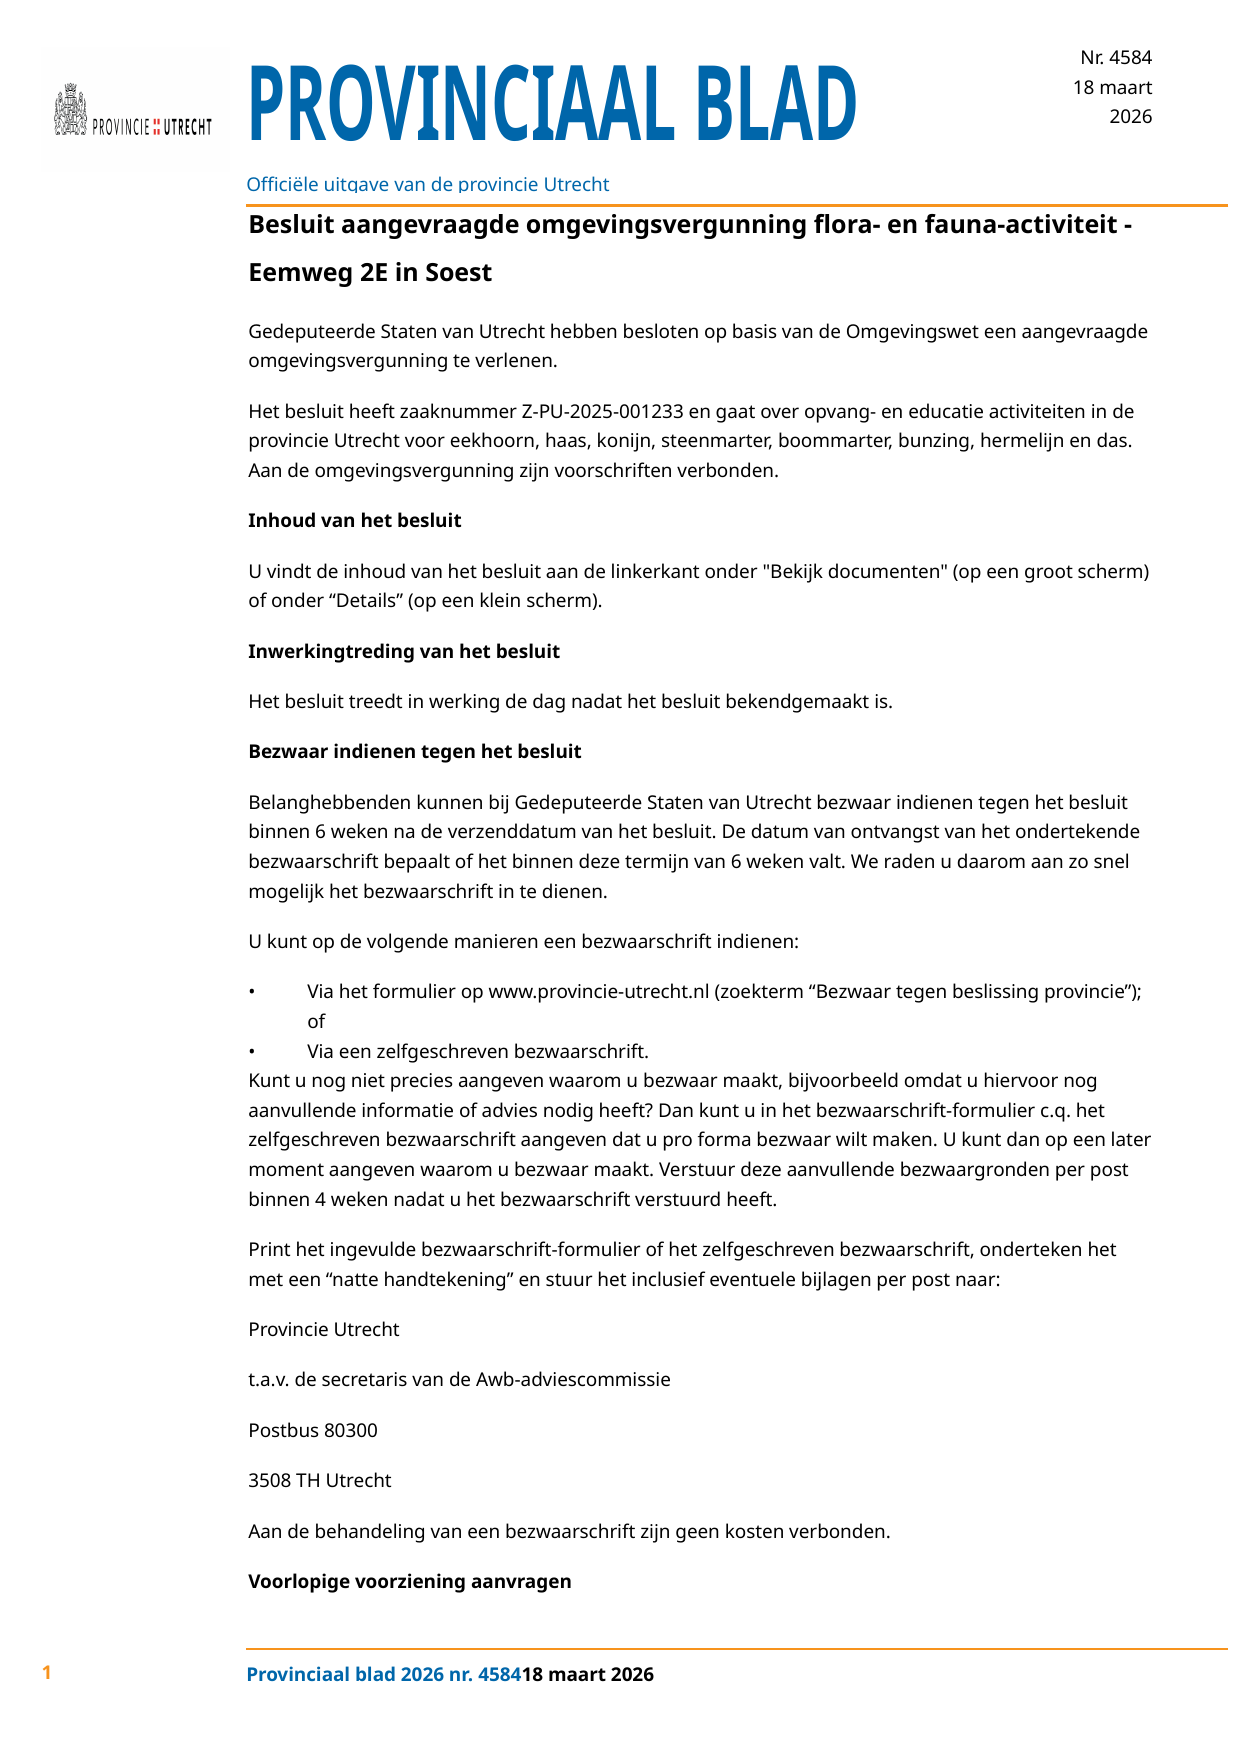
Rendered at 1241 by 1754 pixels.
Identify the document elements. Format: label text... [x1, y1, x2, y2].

text Print het ingevulde bezwaarschrift-formulier of het zelfgeschreven bezwaarschrift, onderteken het met een “natte handtekening” en stuur het inclusief eventuele bijlagen per post naar: [248, 1236, 1152, 1292]
text Inwerkingtreding van het besluit [248, 638, 1152, 664]
text Besluit aangevraagde omgevingsvergunning flora- en fauna-activiteit - Eemweg 2E in Soest [248, 207, 1152, 288]
text Postbus 80300 [248, 1417, 1152, 1443]
text Voorlopige voorziening aanvragen [248, 1568, 1152, 1594]
text U kunt op de volgende manieren een bezwaarschrift indienen: [248, 928, 1152, 954]
list Via het formulier op www.provincie-utrecht.nl (zoekterm “Bezwaar tegen beslissing provincie”); of [248, 979, 1152, 1034]
text Aan de behandeling van een bezwaarschrift zijn geen kosten verbonden. [248, 1518, 1152, 1544]
text 3508 TH Utrecht [248, 1467, 1152, 1493]
text Het besluit heeft zaaknummer Z-PU-2025-001233 en gaat over opvang- en educatie activiteiten in de provincie Utrecht voor eekhoorn, haas, konijn, steenmarter, boommarter, bunzing, hermelijn en das. Aan de omgevingsvergunning zijn voorschriften verbonden. [248, 398, 1152, 483]
text Gedeputeerde Staten van Utrecht hebben besloten op basis van de Omgevingswet een aangevraagde omgevingsvergunning te verlenen. [248, 318, 1152, 373]
list Via een zelfgeschreven bezwaarschrift. [248, 1038, 1152, 1064]
text Provincie Utrecht [248, 1316, 1152, 1342]
text Kunt u nog niet precies aangeven waarom u bezwaar maakt, bijvoorbeeld omdat u hiervoor nog aanvullende informatie of advies nodig heeft? Dan kunt u in het bezwaarschrift-formulier c.q. het zelfgeschreven bezwaarschrift aangeven dat u pro forma bezwaar wilt maken. U kunt dan op een later moment aangeven waarom u bezwaar maakt. Verstuur deze aanvullende bezwaargronden per post binnen 4 weken nadat u het bezwaarschrift verstuurd heeft. [248, 1067, 1152, 1212]
text Bezwaar indienen tegen het besluit [248, 739, 1152, 764]
text Belanghebbenden kunnen bij Gedeputeerde Staten van Utrecht bezwaar indienen tegen het besluit binnen 6 weken na de verzenddatum van het besluit. De datum van ontvangst van het ondertekende bezwaarschrift bepaalt of het binnen deze termijn van 6 weken valt. We raden u daarom aan zo snel mogelijk het bezwaarschrift in te dienen. [248, 789, 1152, 904]
picture [41, 47, 231, 172]
text U vindt de inhoud van het besluit aan de linkerkant onder "Bekijk documenten" (op een groot scherm) of onder “Details” (op een klein scherm). [248, 558, 1152, 613]
text t.a.v. de secretaris van de Awb-adviescommissie [248, 1367, 1152, 1392]
text Inhoud van het besluit [248, 507, 1152, 533]
text Het besluit treedt in werking de dag nadat het besluit bekendgemaakt is. [248, 688, 1152, 714]
